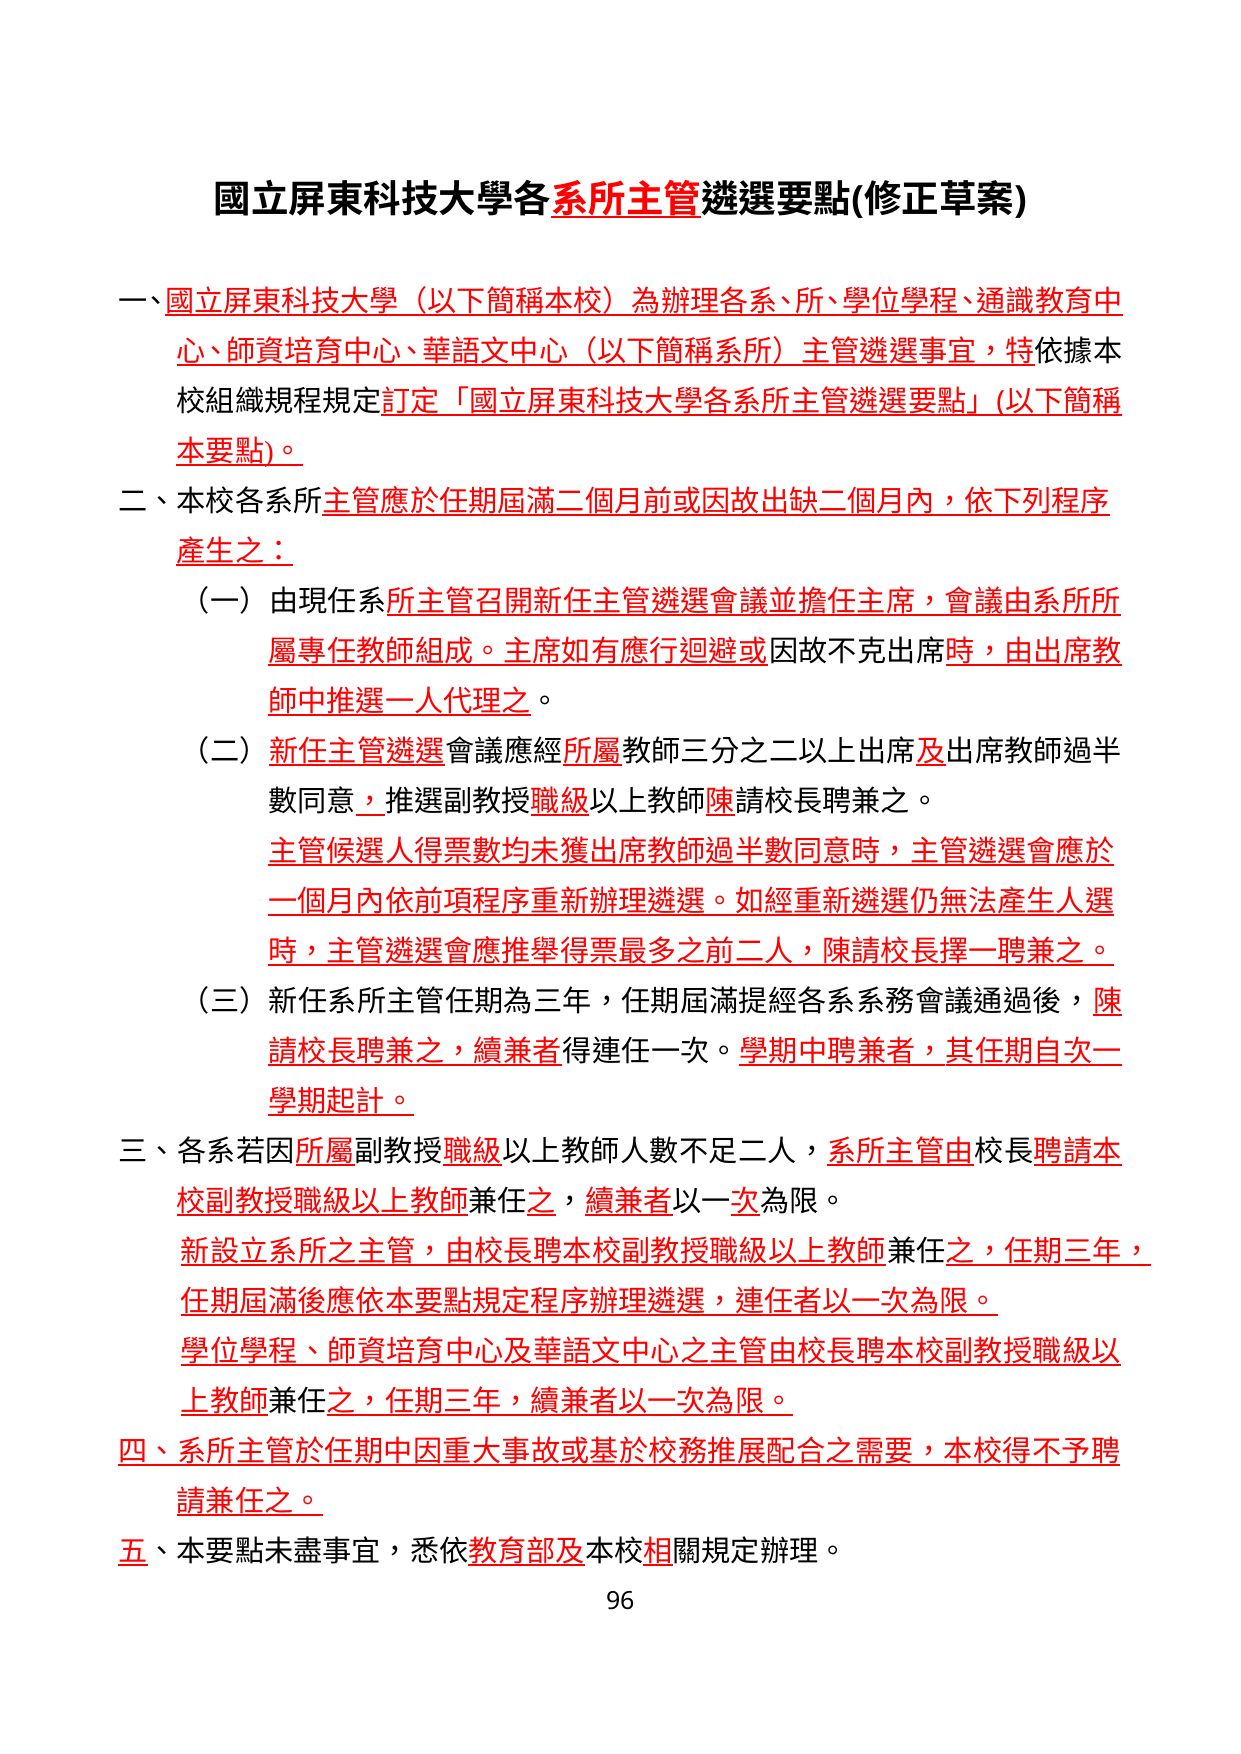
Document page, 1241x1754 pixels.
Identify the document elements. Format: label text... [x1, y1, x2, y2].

text （一）由現任系所主管召開新任主管遴選會議並擔任主席，會議由系所所屬專任教師組成。主席如有應行迴避或因故不克出席時，由出席教師中推選一人代理之。 [181, 572, 1122, 722]
text 三、各系若因所屬副教授職級以上教師人數不足二人，系所主管由校長聘請本校副教授職級以上教師兼任之，續兼者以一次為限。 [118, 1122, 1122, 1222]
text 國立屏東科技大學各系所主管遴選要點(修正草案) [118, 169, 1122, 224]
text 五、本要點未盡事宜，悉依教育部及本校相關規定辦理。 [118, 1522, 1122, 1572]
text （三）新任系所主管任期為三年，任期屆滿提經各系系務會議通過後，陳請校長聘兼之，續兼者得連任一次。學期中聘兼者，其任期自次一學期起計。 [181, 972, 1122, 1122]
text 學位學程、師資培育中心及華語文中心之主管由校長聘本校副教授職級以上教師兼任之，任期三年，續兼者以一次為限。 [181, 1322, 1122, 1422]
text 新設立系所之主管，由校長聘本校副教授職級以上教師兼任之，任期三年，任期屆滿後應依本要點規定程序辦理遴選，連任者以一次為限。 [181, 1222, 1122, 1322]
text 主管候選人得票數均未獲出席教師過半數同意時，主管遴選會應於一個月內依前項程序重新辦理遴選。如經重新遴選仍無法產生人選時，主管遴選會應推舉得票最多之前二人，陳請校長擇一聘兼之。 [268, 822, 1122, 972]
text 四、系所主管於任期中因重大事故或基於校務推展配合之需要，本校得不予聘請兼任之。 [118, 1422, 1122, 1522]
text （二）新任主管遴選會議應經所屬教師三分之二以上出席及出席教師過半數同意，推選副教授職級以上教師陳請校長聘兼之。 [181, 722, 1122, 822]
text 一、國立屏東科技大學（以下簡稱本校）為辦理各系、所、學位學程、通識教育中心、師資培育中心、華語文中心（以下簡稱系所）主管遴選事宜，特依據本校組織規程規定訂定「國立屏東科技大學各系所主管遴選要點」(以下簡稱本要點)。 [118, 272, 1122, 472]
text 二、本校各系所主管應於任期屆滿二個月前或因故出缺二個月內，依下列程序產生之： [118, 472, 1122, 572]
